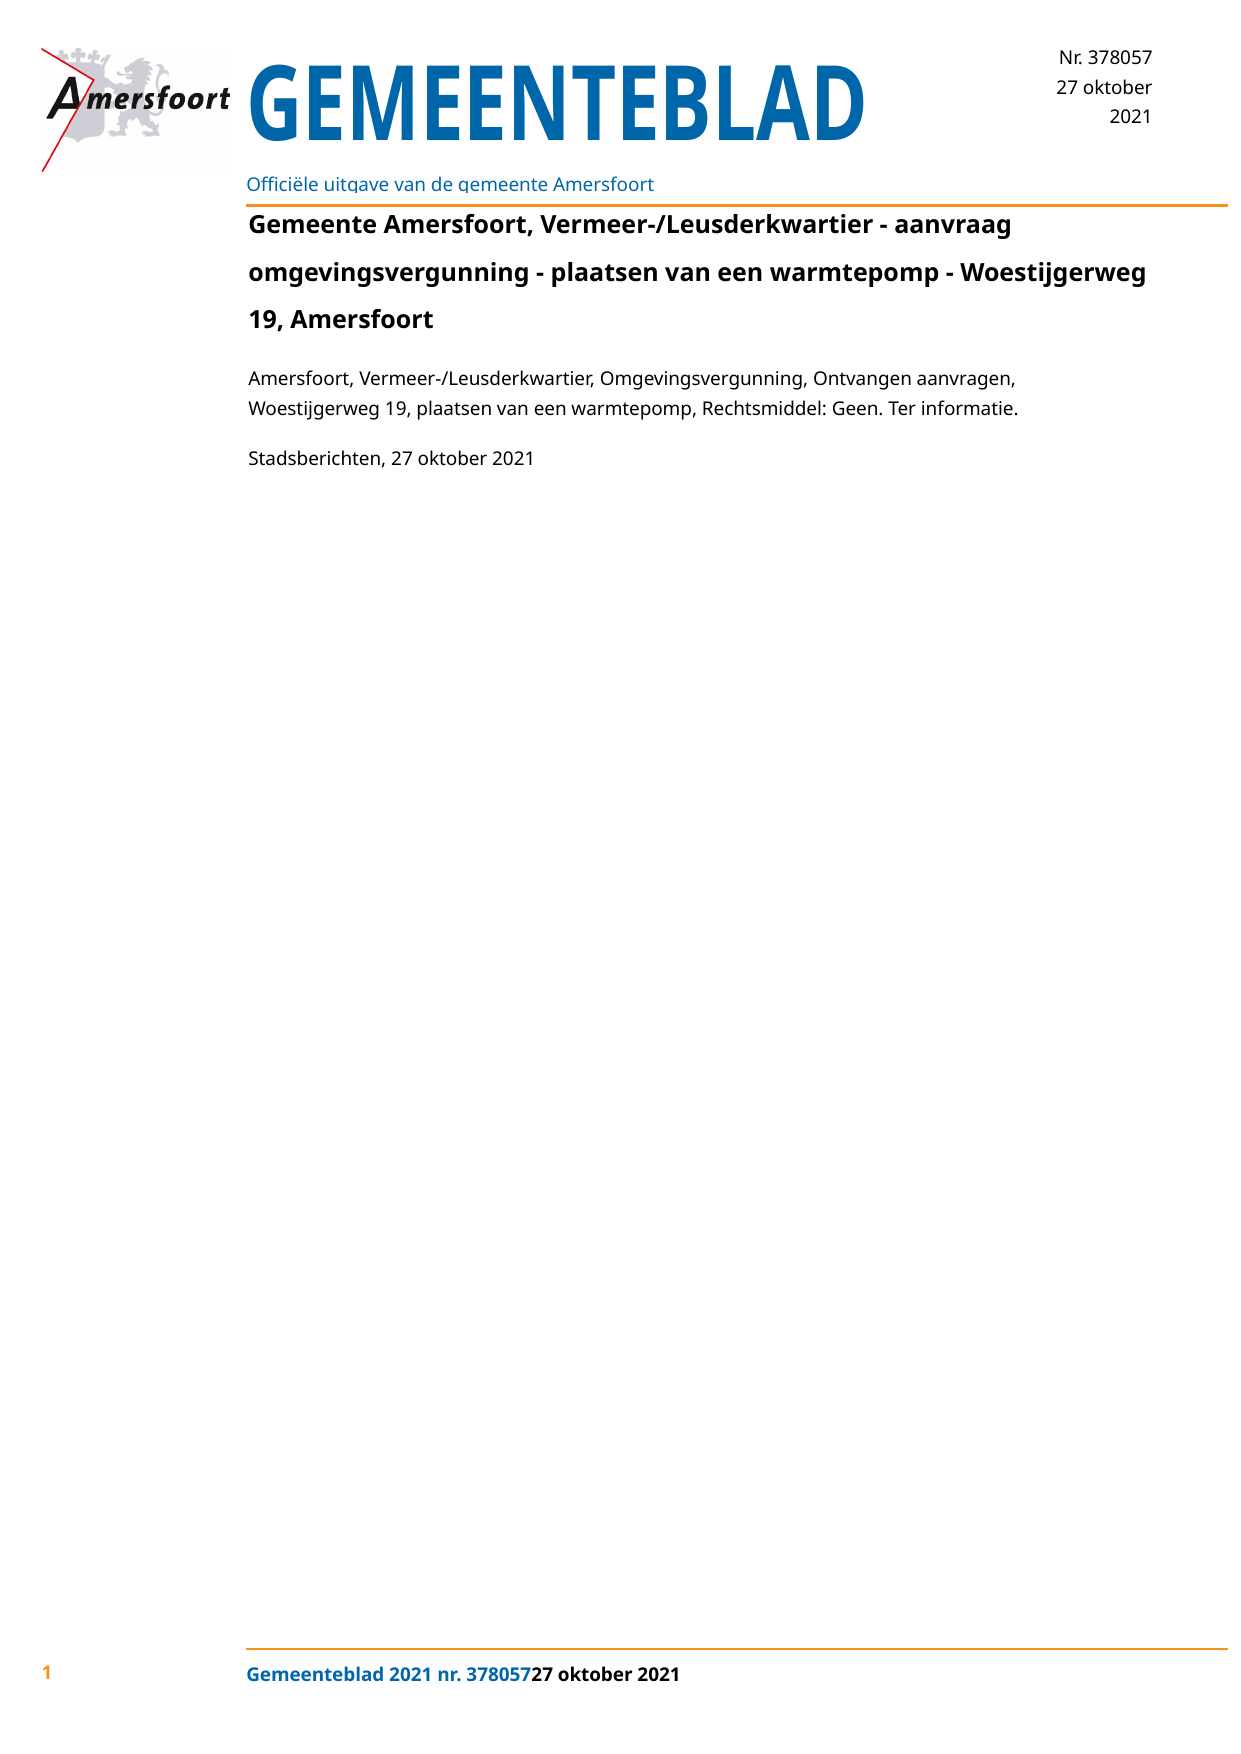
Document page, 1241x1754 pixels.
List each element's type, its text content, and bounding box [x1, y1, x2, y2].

text Amersfoort, Vermeer-/Leusderkwartier, Omgevingsvergunning, Ontvangen aanvragen, Woestijgerweg 19, plaatsen van een warmtepomp, Rechtsmiddel: Geen. Ter informatie. [248, 366, 1152, 421]
picture [41, 47, 231, 172]
text Gemeente Amersfoort, Vermeer-/Leusderkwartier - aanvraag omgevingsvergunning - plaatsen van een warmtepomp - Woestijgerweg 19, Amersfoort [248, 207, 1152, 336]
text Stadsberichten, 27 oktober 2021 [248, 446, 1152, 471]
